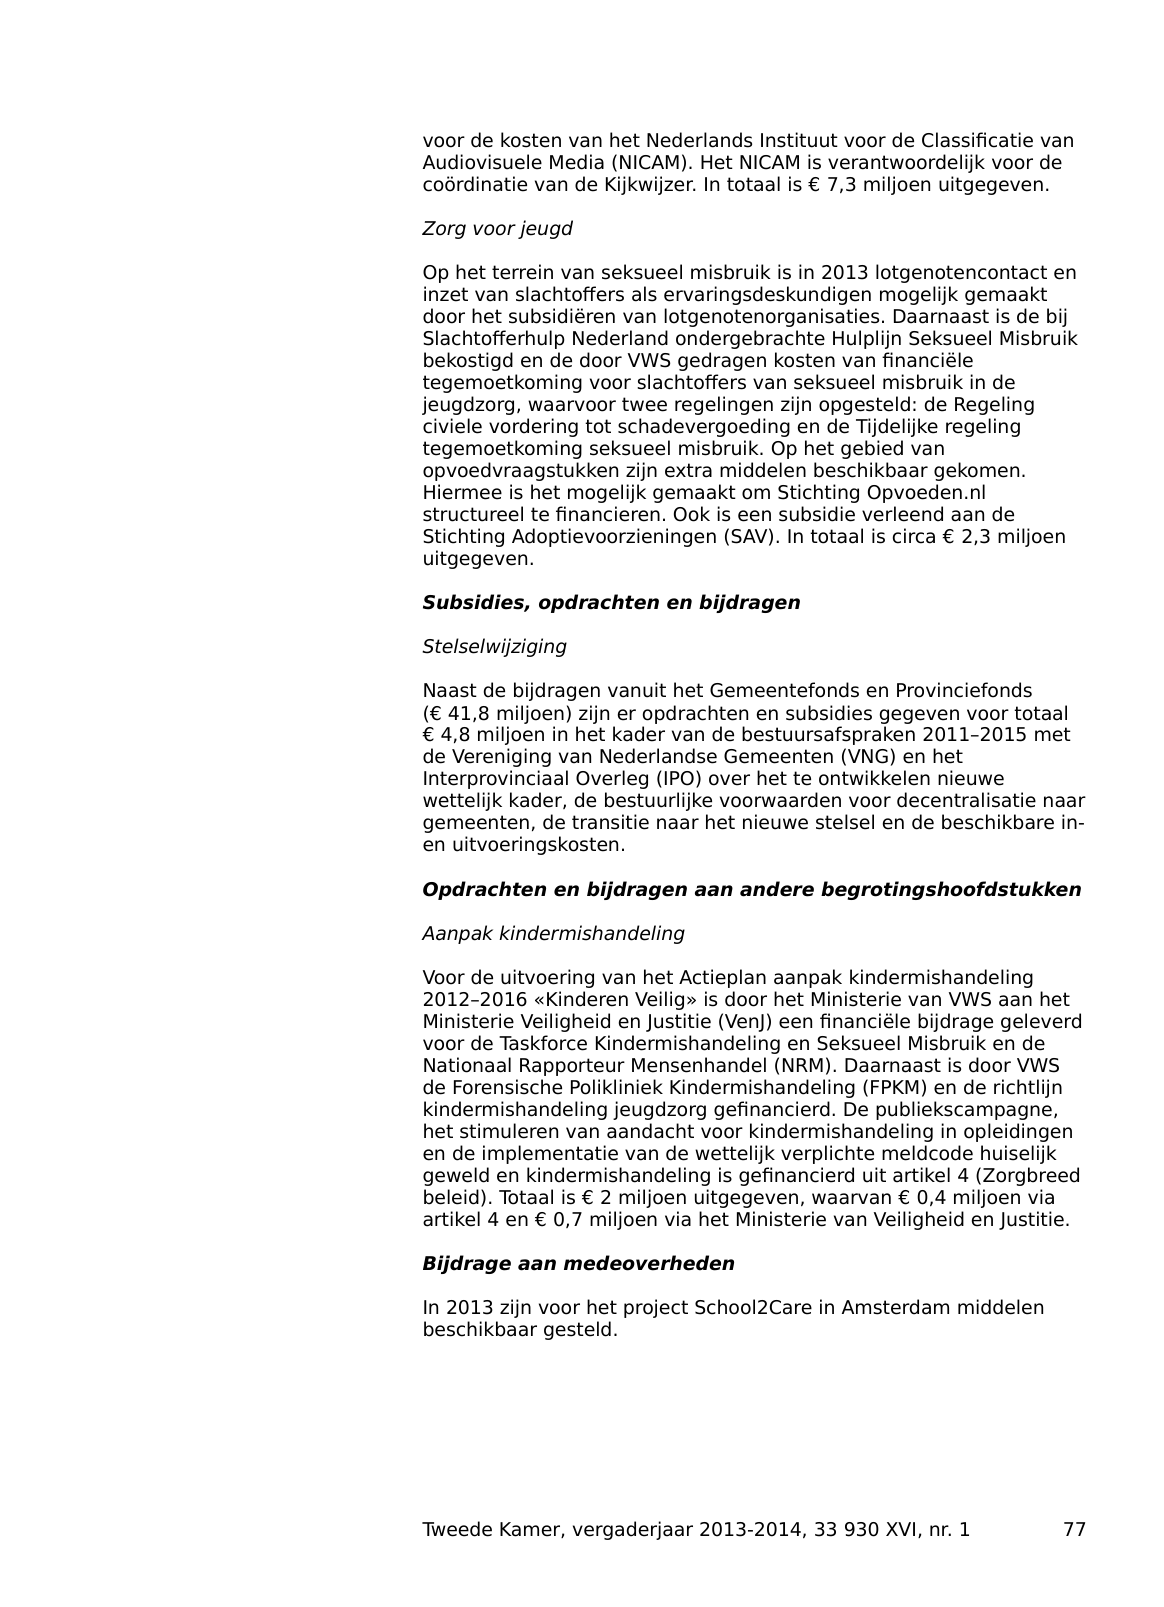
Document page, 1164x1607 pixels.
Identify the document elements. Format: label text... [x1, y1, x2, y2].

subtitle Aanpak kindermishandeling [422, 923, 1087, 944]
subtitle Opdrachten en bijdragen aan andere begrotingshoofdstukken [422, 878, 1087, 900]
subtitle Bijdrage aan medeoverheden [422, 1253, 1087, 1275]
text Voor de uitvoering van het Actieplan aanpak kindermishandeling 2012–2016 «Kinderen Veilig» is door het Ministerie van VWS aan het Ministerie Veiligheid en Justitie (VenJ) een financiële bijdrage geleverd voor de Taskforce Kindermishandeling en Seksueel Misbruik en de Nationaal Rapporteur Mensenhandel (NRM). Daarnaast is door VWS de Forensische Polikliniek Kindermishandeling (FPKM) en de richtlijn kindermishandeling jeugdzorg gefinancierd. De publiekscampagne, het stimuleren van aandacht voor kindermishandeling in opleidingen en de implementatie van de wettelijk verplichte meldcode huiselijk geweld en kindermishandeling is gefinancierd uit artikel 4 (Zorgbreed beleid). Totaal is € 2 miljoen uitgegeven, waarvan € 0,4 miljoen via artikel 4 en € 0,7 miljoen via het Ministerie van Veiligheid en Justitie. [422, 967, 1087, 1231]
text In 2013 zijn voor het project School2Care in Amsterdam middelen beschikbaar gesteld. [422, 1297, 1087, 1341]
subtitle Subsidies, opdrachten en bijdragen [422, 592, 1087, 614]
subtitle Zorg voor jeugd [422, 218, 1087, 240]
text Op het terrein van seksueel misbruik is in 2013 lotgenotencontact en inzet van slachtoffers als ervaringsdeskundigen mogelijk gemaakt door het subsidiëren van lotgenotenorganisaties. Daarnaast is de bij Slachtofferhulp Nederland ondergebrachte Hulplijn Seksueel Misbruik bekostigd en de door VWS gedragen kosten van financiële tegemoetkoming voor slachtoffers van seksueel misbruik in de jeugdzorg, waarvoor twee regelingen zijn opgesteld: de Regeling civiele vordering tot schadevergoeding en de Tijdelijke regeling tegemoetkoming seksueel misbruik. Op het gebied van opvoedvraagstukken zijn extra middelen beschikbaar gekomen. Hiermee is het mogelijk gemaakt om Stichting Opvoeden.nl structureel te financieren. Ook is een subsidie verleend aan de Stichting Adoptievoorzieningen (SAV). In totaal is circa € 2,3 miljoen uitgegeven. [422, 262, 1087, 570]
text voor de kosten van het Nederlands Instituut voor de Classificatie van Audiovisuele Media (NICAM). Het NICAM is verantwoordelijk voor de coördinatie van de Kijkwijzer. In totaal is € 7,3 miljoen uitgegeven. [422, 130, 1087, 196]
text Naast de bijdragen vanuit het Gemeentefonds en Provinciefonds (€ 41,8 miljoen) zijn er opdrachten en subsidies gegeven voor totaal € 4,8 miljoen in het kader van de bestuursafspraken 2011–2015 met de Vereniging van Nederlandse Gemeenten (VNG) en het Interprovinciaal Overleg (IPO) over het te ontwikkelen nieuwe wettelijk kader, de bestuurlijke voorwaarden voor decentralisatie naar gemeenten, de transitie naar het nieuwe stelsel en de beschikbare in- en uitvoeringskosten. [422, 680, 1087, 856]
subtitle Stelselwijziging [422, 636, 1087, 658]
